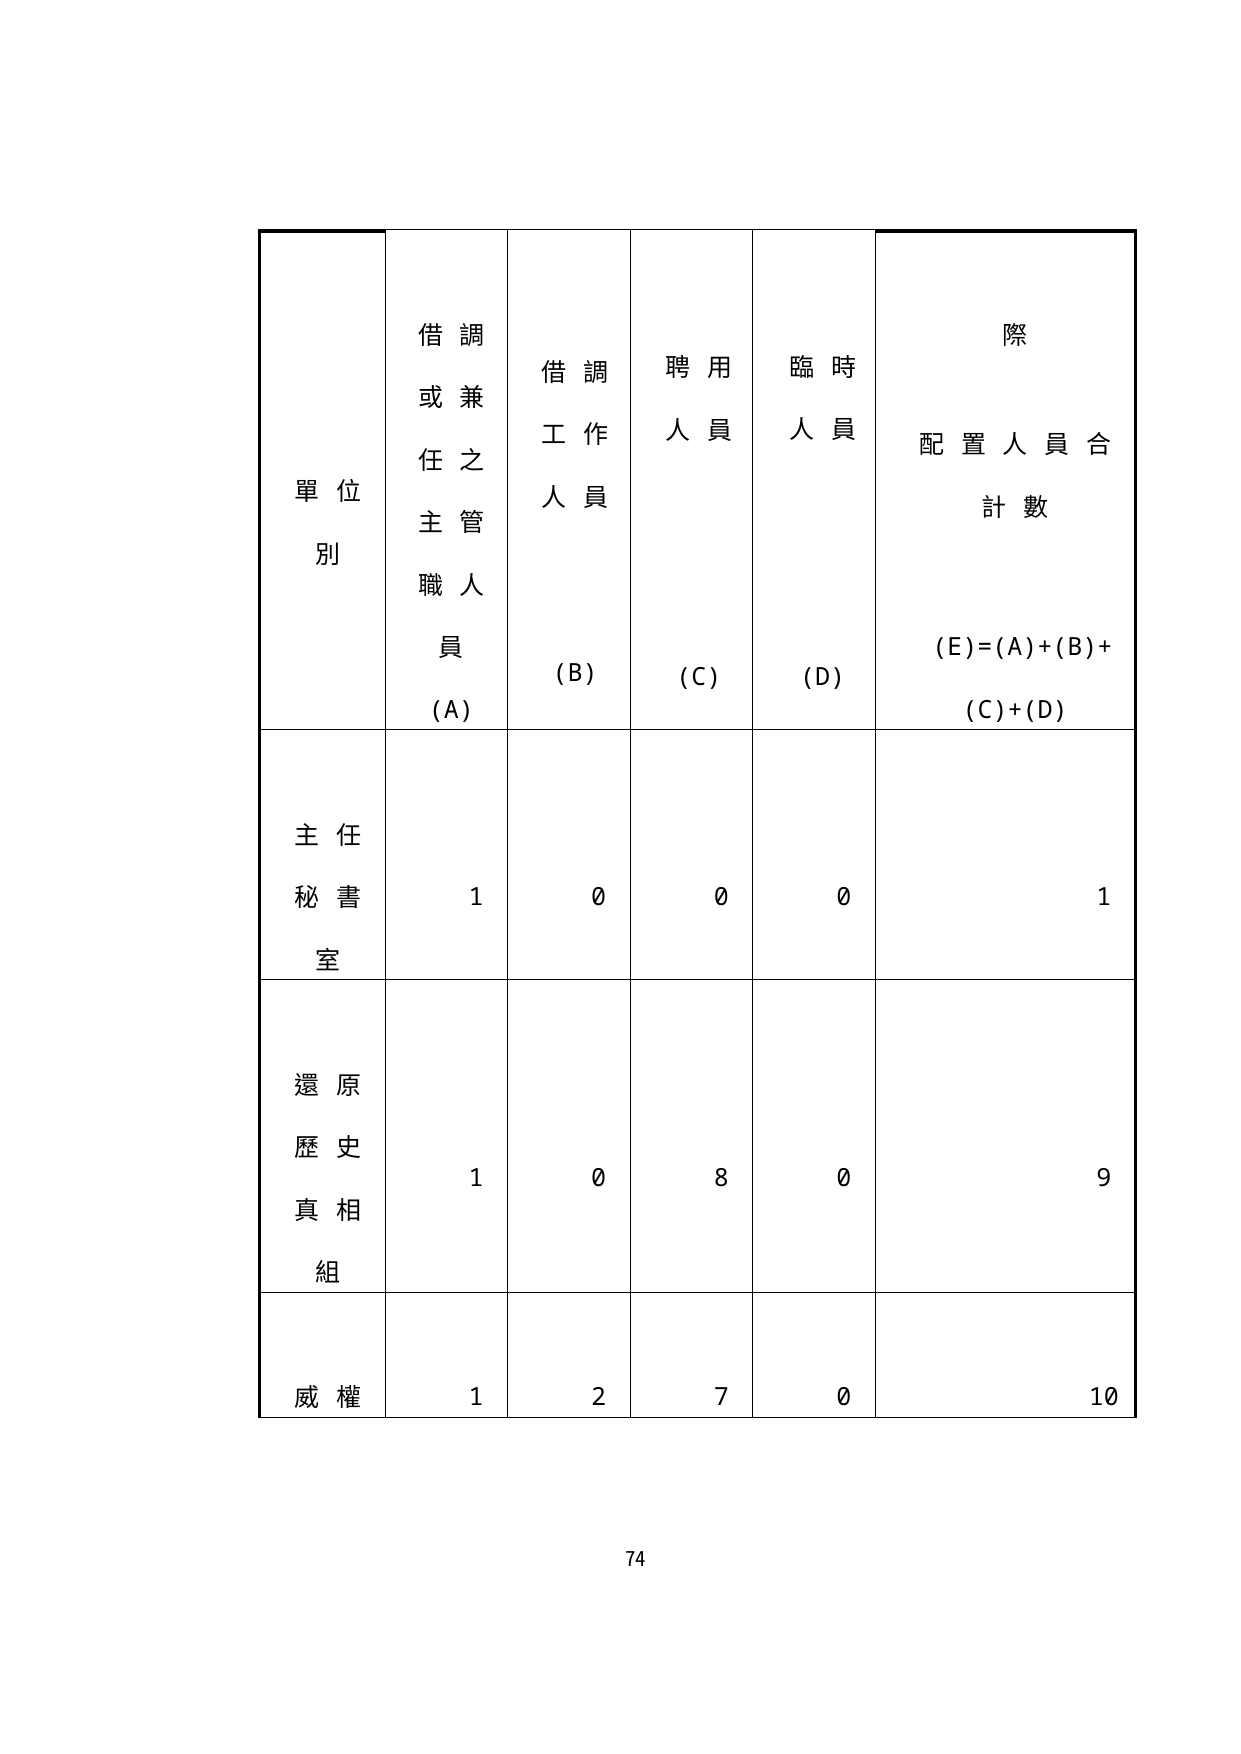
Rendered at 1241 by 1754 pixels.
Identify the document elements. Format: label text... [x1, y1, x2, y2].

table_cell 聘用人員 (C) [631, 230, 752, 729]
table_cell 1 [876, 730, 1134, 979]
table_cell 臨時人員 (D) [753, 230, 875, 729]
table_cell 0 [631, 730, 752, 979]
table_header 單位別 [261, 233, 385, 729]
table_cell 8 [631, 980, 752, 1292]
table_cell 1 [386, 1293, 507, 1417]
table_cell 借調工作人員 (B) [508, 230, 630, 729]
table_cell 還原歷史真相組 [261, 980, 385, 1292]
table_cell 0 [753, 730, 875, 979]
table_cell 威權 [261, 1293, 385, 1417]
table_cell 0 [753, 980, 875, 1292]
table_cell 7 [631, 1293, 752, 1417]
table_cell 1 [386, 730, 507, 979]
table_header 際 配置人員合計數 (E)=(A)+(B)+(C)+(D) [876, 233, 1134, 729]
table_cell 借調或兼任之主管職人員 (A) [386, 230, 507, 729]
table_cell 0 [753, 1293, 875, 1417]
table_cell 10 [876, 1293, 1134, 1417]
table_cell 0 [508, 730, 630, 979]
table_cell 1 [386, 980, 507, 1292]
table_cell 9 [876, 980, 1134, 1292]
table_cell 0 [508, 980, 630, 1292]
table_cell 主任 秘書室 [261, 730, 385, 979]
table_cell 2 [508, 1293, 630, 1417]
